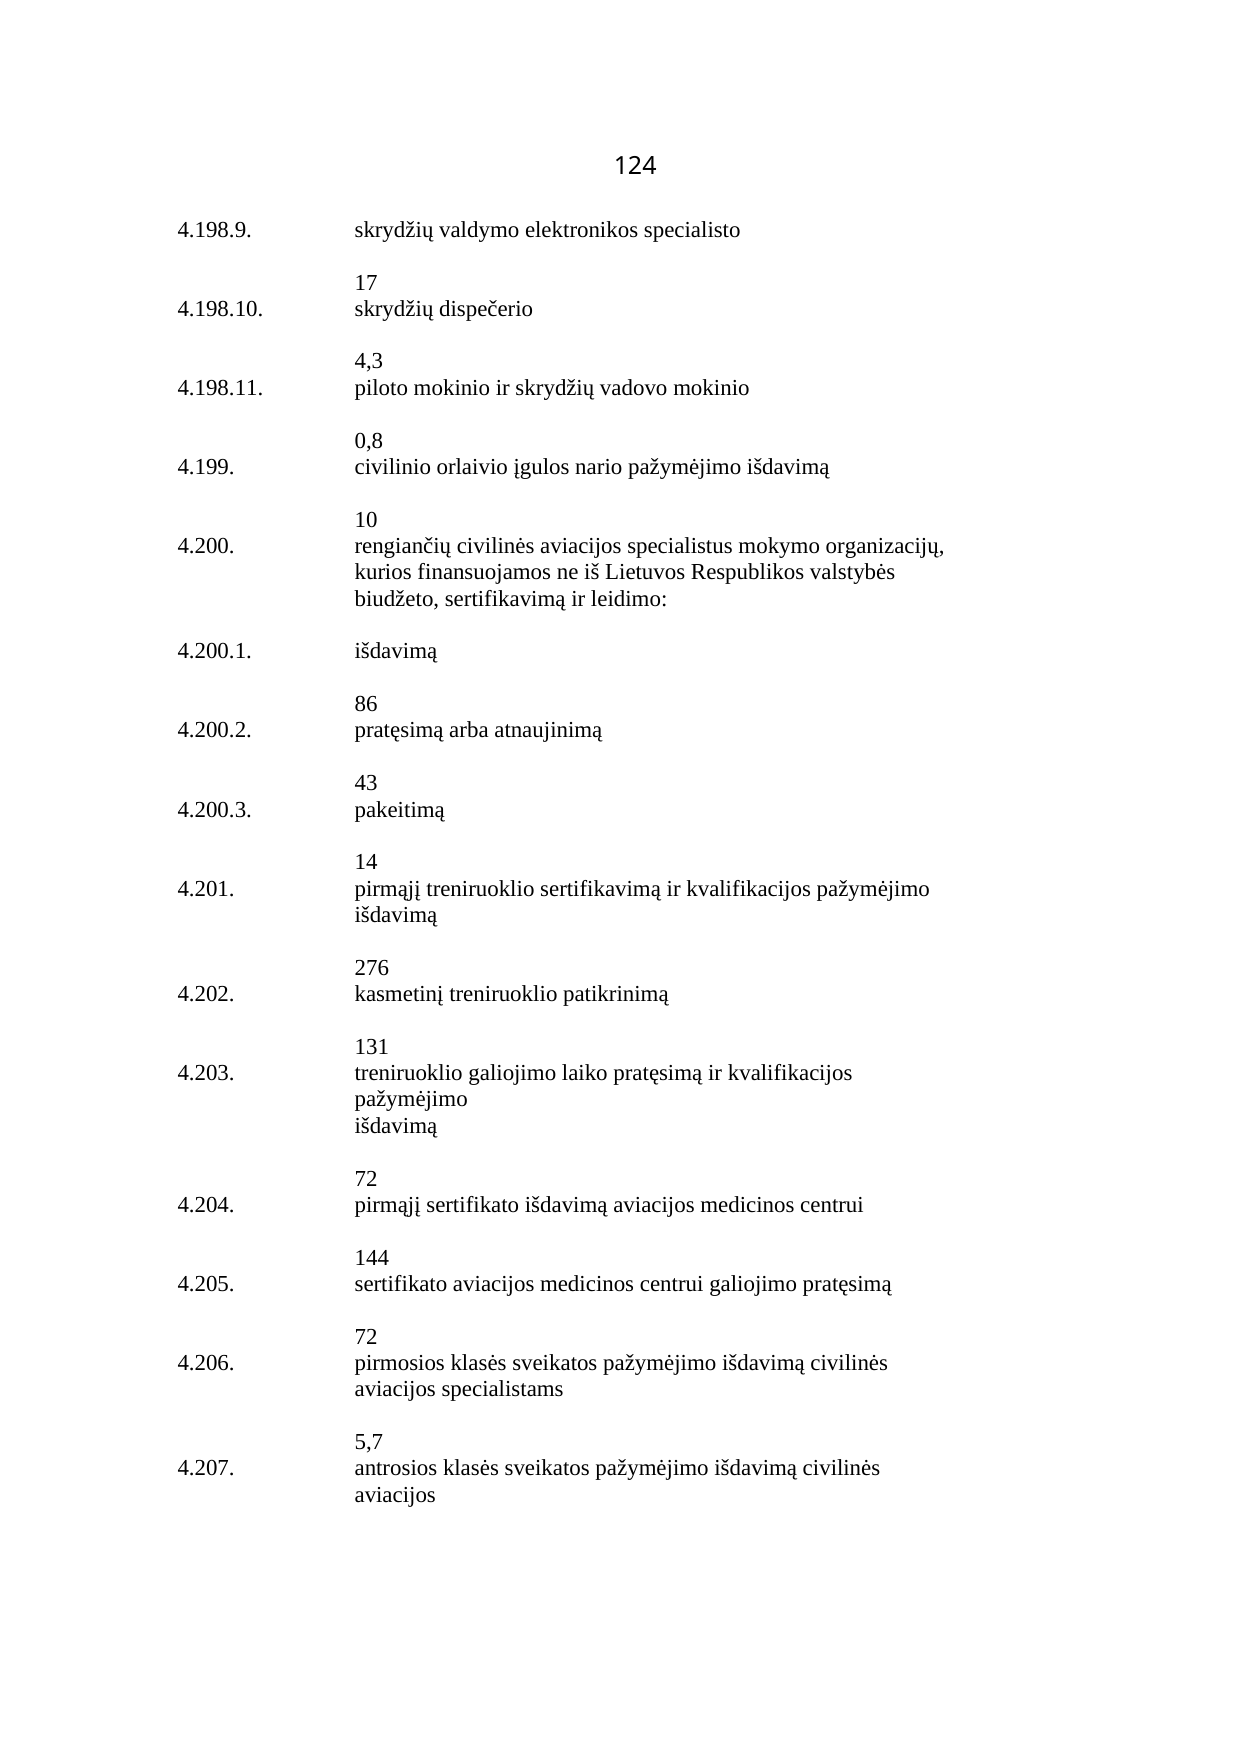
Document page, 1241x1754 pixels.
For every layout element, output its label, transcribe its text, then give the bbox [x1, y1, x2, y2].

text išdavimą 276 [354, 901, 945, 980]
text 4.199. civilinio orlaivio įgulos nario pažymėjimo išdavimą 10 [177, 453, 945, 532]
text aviacijos specialistams 5,7 [354, 1375, 945, 1454]
text 4.206. pirmosios klasės sveikatos pažymėjimo išdavimą civilinės [177, 1349, 945, 1375]
text 4.200. rengiančių civilinės aviacijos specialistus mokymo organizacijų, [177, 532, 945, 558]
text 4.198.9. skrydžių valdymo elektronikos specialisto 17 [177, 216, 945, 295]
text išdavimą 72 [354, 1112, 945, 1191]
text biudžeto, sertifikavimą ir leidimo: [354, 585, 945, 637]
text 4.202. kasmetinį treniruoklio patikrinimą 131 [177, 980, 945, 1059]
text 4.204. pirmąjį sertifikato išdavimą aviacijos medicinos centrui 144 [177, 1191, 945, 1270]
text 4.207. antrosios klasės sveikatos pažymėjimo išdavimą civilinės aviacijos [177, 1454, 945, 1507]
text 4.203. treniruoklio galiojimo laiko pratęsimą ir kvalifikacijos pažymėjimo [177, 1059, 945, 1112]
text 4.201. pirmąjį treniruoklio sertifikavimą ir kvalifikacijos pažymėjimo [177, 875, 945, 901]
text 4.205. sertifikato aviacijos medicinos centrui galiojimo pratęsimą 72 [177, 1270, 945, 1349]
text 4.200.1. išdavimą 86 [177, 637, 945, 717]
text 4.200.3. pakeitimą 14 [177, 796, 945, 875]
text 4.198.11. piloto mokinio ir skrydžių vadovo mokinio 0,8 [177, 374, 945, 453]
text kurios finansuojamos ne iš Lietuvos Respublikos valstybės [354, 558, 945, 585]
text 4.200.2. pratęsimą arba atnaujinimą 43 [177, 717, 945, 796]
text 4.198.10. skrydžių dispečerio 4,3 [177, 295, 945, 374]
